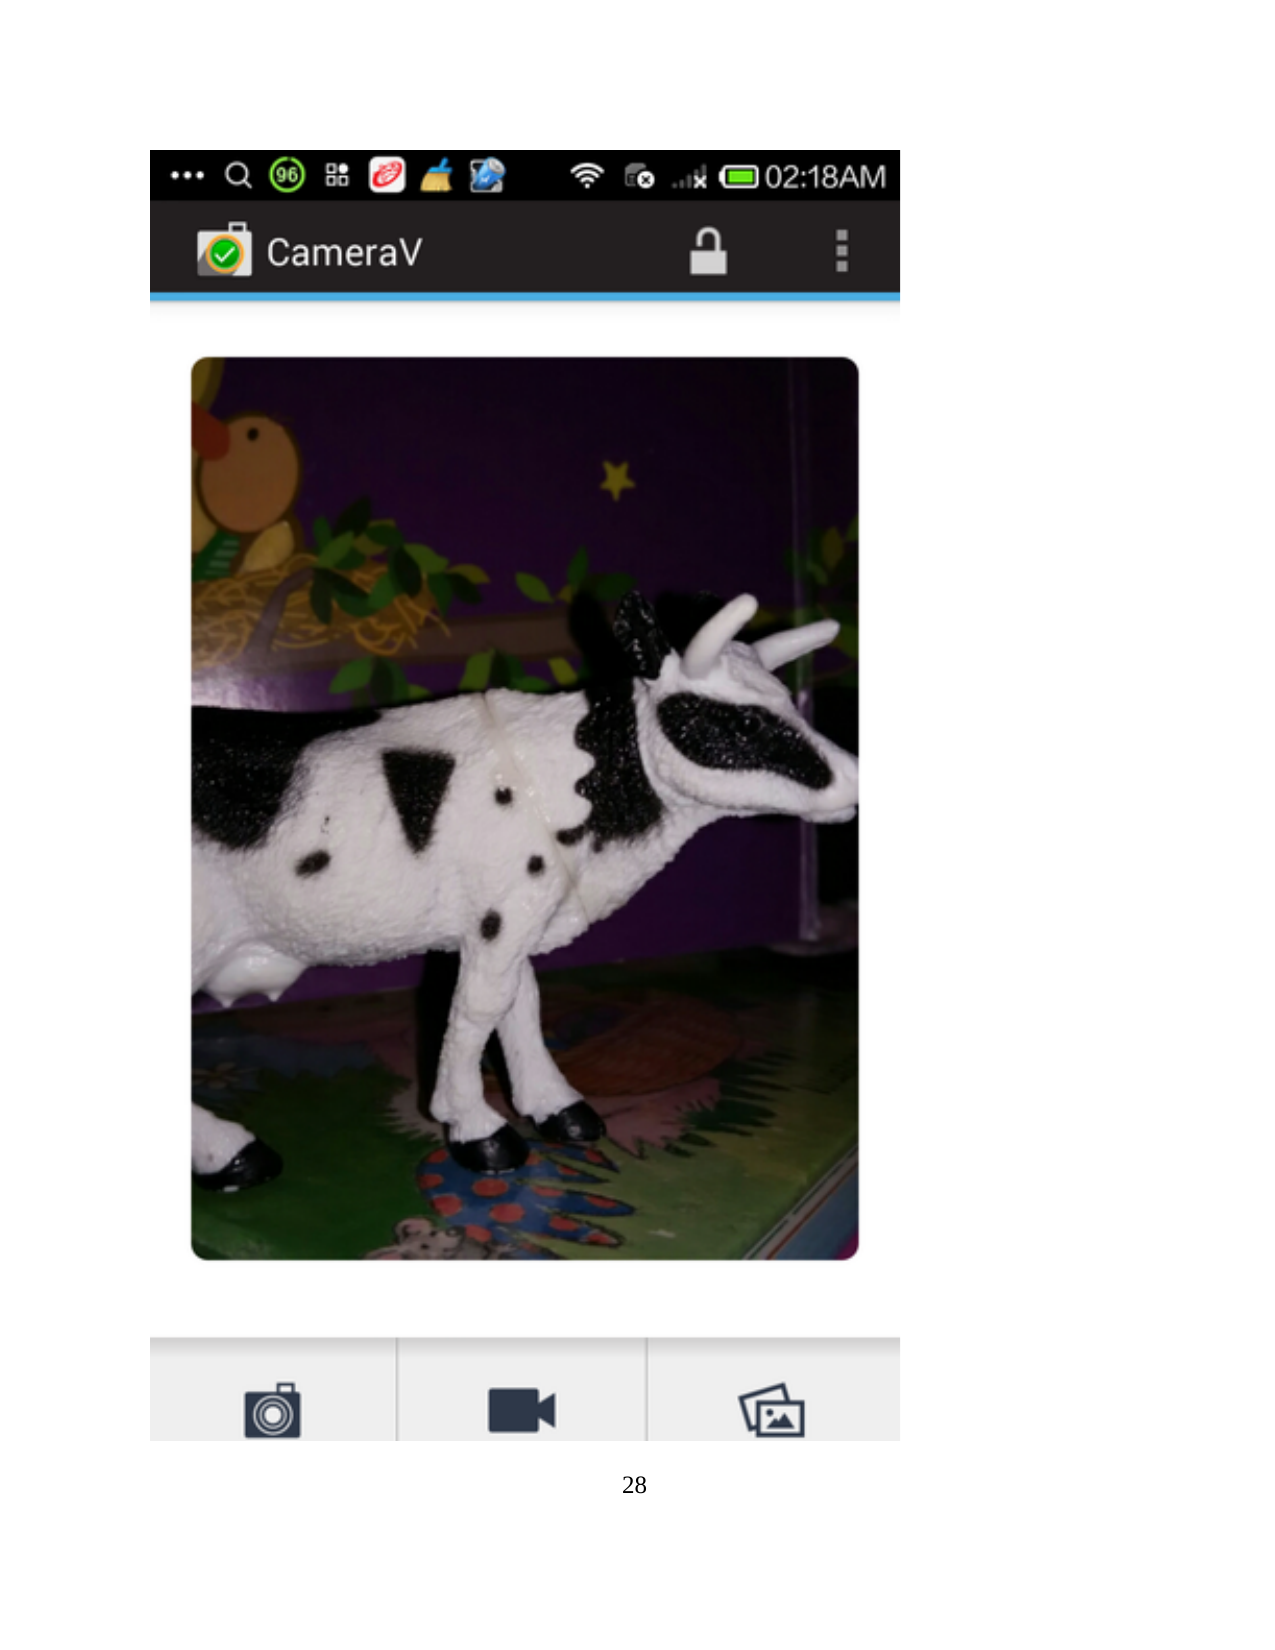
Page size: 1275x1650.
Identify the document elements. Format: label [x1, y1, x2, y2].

picture [150, 150, 901, 1441]
